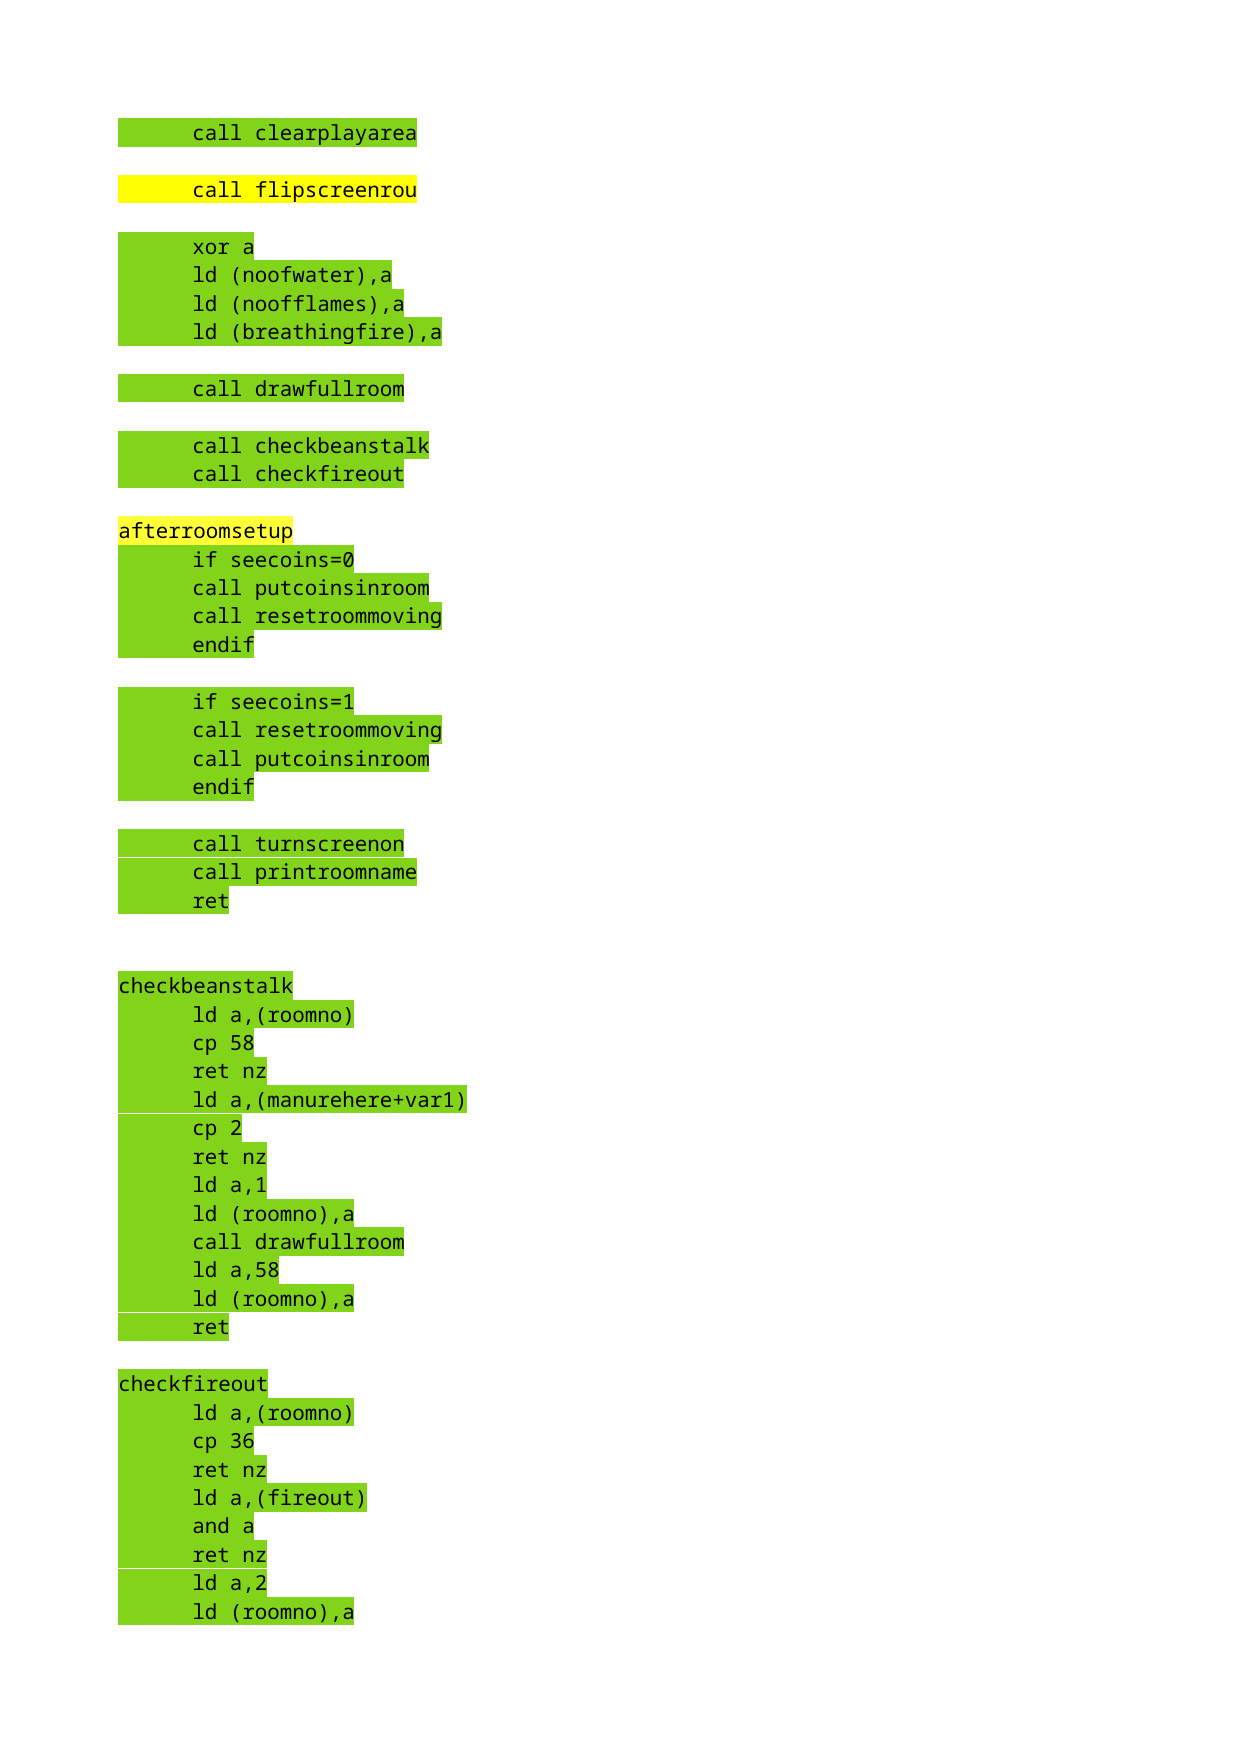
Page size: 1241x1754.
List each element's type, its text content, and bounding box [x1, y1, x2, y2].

text call putcoinsinroom [118, 744, 1122, 772]
text ld a,(roomno) [118, 1000, 1122, 1028]
text call resetroommoving [118, 715, 1122, 744]
text ret [118, 1312, 1122, 1341]
text call resetroommoving [118, 602, 1122, 630]
text call flipscreenrou [118, 175, 1122, 203]
text cp 36 [118, 1426, 1122, 1455]
text xor a [118, 232, 1122, 260]
text and a [118, 1512, 1122, 1540]
text if seecoins=1 [118, 687, 1122, 715]
text call putcoinsinroom [118, 573, 1122, 602]
text ld (noofwater),a [118, 260, 1122, 289]
text ld a,2 [118, 1568, 1122, 1597]
text ld (roomno),a [118, 1597, 1122, 1625]
text call turnscreenon [118, 829, 1122, 857]
text call clearplayarea [118, 118, 1122, 147]
text ret nz [118, 1057, 1122, 1085]
text endif [118, 630, 1122, 658]
text ld (breathingfire),a [118, 317, 1122, 346]
text ld (roomno),a [118, 1199, 1122, 1227]
text call drawfullroom [118, 1227, 1122, 1256]
text ld (roomno),a [118, 1284, 1122, 1312]
text cp 58 [118, 1028, 1122, 1057]
text checkfireout [118, 1369, 1122, 1398]
text call checkbeanstalk [118, 431, 1122, 459]
text cp 2 [118, 1113, 1122, 1142]
text endif [118, 772, 1122, 801]
text afterroomsetup [118, 516, 1122, 545]
text ld a,(fireout) [118, 1483, 1122, 1512]
text ret nz [118, 1540, 1122, 1568]
text ld a,1 [118, 1170, 1122, 1199]
text ld a,58 [118, 1256, 1122, 1284]
text if seecoins=0 [118, 545, 1122, 573]
text call drawfullroom [118, 374, 1122, 402]
text checkbeanstalk [118, 971, 1122, 1000]
text ret nz [118, 1455, 1122, 1483]
text call printroomname [118, 857, 1122, 886]
text ld a,(manurehere+var1) [118, 1085, 1122, 1113]
text call checkfireout [118, 459, 1122, 488]
text ret [118, 886, 1122, 914]
text ret nz [118, 1142, 1122, 1170]
text ld (noofflames),a [118, 289, 1122, 317]
text ld a,(roomno) [118, 1398, 1122, 1426]
